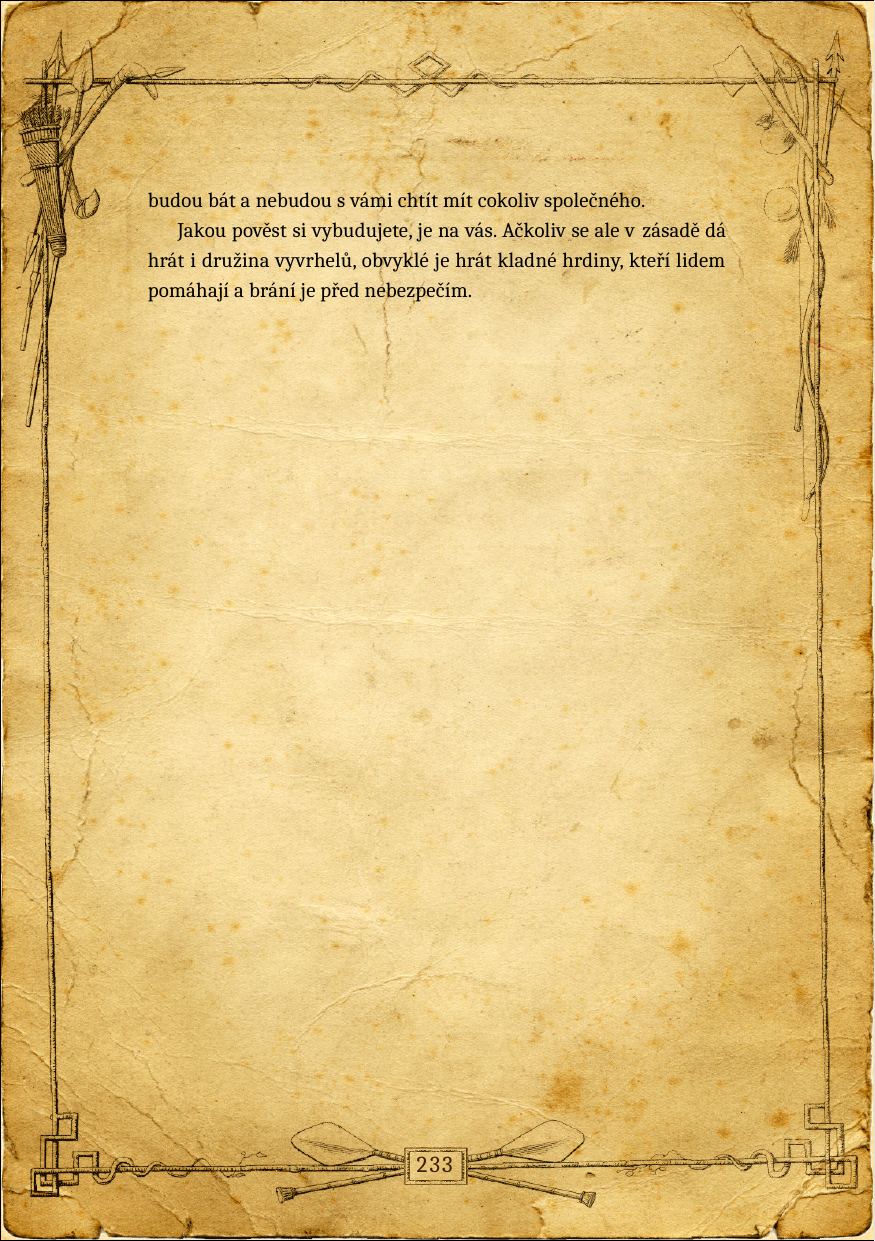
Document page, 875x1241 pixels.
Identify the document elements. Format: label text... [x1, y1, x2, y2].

text budou bát a⁠ nebudou s⁠ vámi chtít mít cokoliv společného. Jakou pověst si vybudujete, je na vás. Ačkoliv se ale v⁠ zásadě dá hrát i⁠ družina vyvrhelů, obvyklé je hrát kladné hrdiny, kteří lidem pomáhají a⁠ brání je před nebezpečím. [148, 189, 726, 303]
picture [1, 1, 874, 1240]
